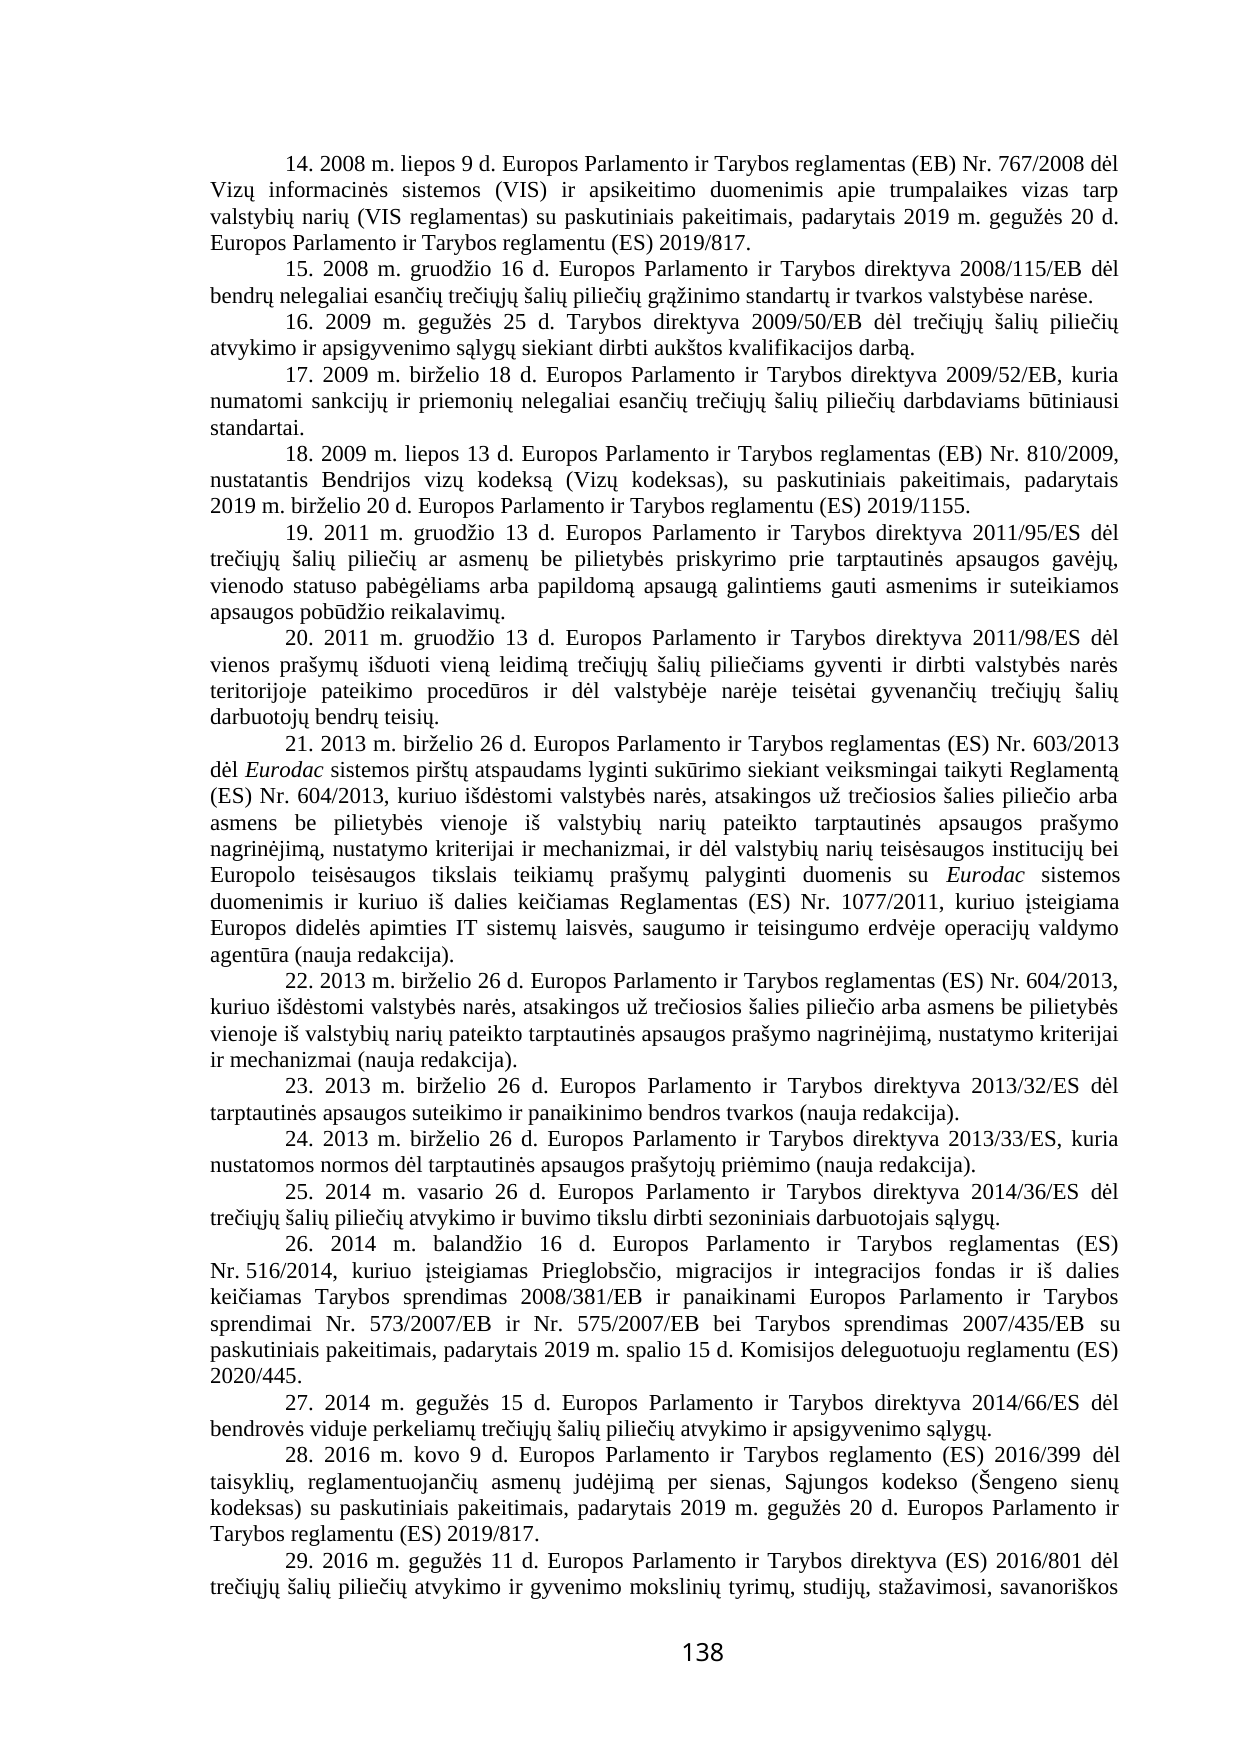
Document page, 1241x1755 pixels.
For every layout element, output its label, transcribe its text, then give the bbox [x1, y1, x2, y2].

text 28. 2016 m. kovo 9 d. Europos Parlamento ir Tarybos reglamento (ES) 2016/399 dėl taisyklių, reglamentuojančių asmenų judėjimą per sienas, Sąjungos kodekso (Šengeno sienų kodeksas) su paskutiniais pakeitimais, padarytais 2019 m. gegužės 20 d. Europos Parlamento ir Tarybos reglamentu (ES) 2019/817. [210, 1441, 1120, 1547]
text 20. 2011 m. gruodžio 13 d. Europos Parlamento ir Tarybos direktyva 2011/98/ES dėl vienos prašymų išduoti vieną leidimą trečiųjų šalių piliečiams gyventi ir dirbti valstybės narės teritorijoje pateikimo procedūros ir dėl valstybėje narėje teisėtai gyvenančių trečiųjų šalių darbuotojų bendrų teisių. [210, 624, 1120, 730]
text 15. 2008 m. gruodžio 16 d. Europos Parlamento ir Tarybos direktyva 2008/115/EB dėl bendrų nelegaliai esančių trečiųjų šalių piliečių grąžinimo standartų ir tvarkos valstybėse narėse. [210, 255, 1120, 308]
text 22. 2013 m. birželio 26 d. Europos Parlamento ir Tarybos reglamentas (ES) Nr. 604/2013, kuriuo išdėstomi valstybės narės, atsakingos už trečiosios šalies piliečio arba asmens be pilietybės vienoje iš valstybių narių pateikto tarptautinės apsaugos prašymo nagrinėjimą, nustatymo kriterijai ir mechanizmai (nauja redakcija). [210, 967, 1120, 1072]
text 27. 2014 m. gegužės 15 d. Europos Parlamento ir Tarybos direktyva 2014/66/ES dėl bendrovės viduje perkeliamų trečiųjų šalių piliečių atvykimo ir apsigyvenimo sąlygų. [210, 1389, 1120, 1441]
text 19. 2011 m. gruodžio 13 d. Europos Parlamento ir Tarybos direktyva 2011/95/ES dėl trečiųjų šalių piliečių ar asmenų be pilietybės priskyrimo prie tarptautinės apsaugos gavėjų, vienodo statuso pabėgėliams arba papildomą apsaugą galintiems gauti asmenims ir suteikiamos apsaugos pobūdžio reikalavimų. [210, 519, 1120, 624]
text 18. 2009 m. liepos 13 d. Europos Parlamento ir Tarybos reglamentas (EB) Nr. 810/2009, nustatantis Bendrijos vizų kodeksą (Vizų kodeksas), su paskutiniais pakeitimais, padarytais 2019 m. birželio 20 d. Europos Parlamento ir Tarybos reglamentu (ES) 2019/1155. [210, 440, 1120, 519]
text 16. 2009 m. gegužės 25 d. Tarybos direktyva 2009/50/EB dėl trečiųjų šalių piliečių atvykimo ir apsigyvenimo sąlygų siekiant dirbti aukštos kvalifikacijos darbą. [210, 308, 1120, 361]
text 14. 2008 m. liepos 9 d. Europos Parlamento ir Tarybos reglamentas (EB) Nr. 767/2008 dėl Vizų informacinės sistemos (VIS) ir apsikeitimo duomenimis apie trumpalaikes vizas tarp valstybių narių (VIS reglamentas) su paskutiniais pakeitimais, padarytais 2019 m. gegužės 20 d. Europos Parlamento ir Tarybos reglamentu (ES) 2019/817. [210, 150, 1120, 255]
text 21. 2013 m. birželio 26 d. Europos Parlamento ir Tarybos reglamentas (ES) Nr. 603/2013 dėl Eurodac sistemos pirštų atspaudams lyginti sukūrimo siekiant veiksmingai taikyti Reglamentą (ES) Nr. 604/2013, kuriuo išdėstomi valstybės narės, atsakingos už trečiosios šalies piliečio arba asmens be pilietybės vienoje iš valstybių narių pateikto tarptautinės apsaugos prašymo nagrinėjimą, nustatymo kriterijai ir mechanizmai, ir dėl valstybių narių teisėsaugos institucijų bei Europolo teisėsaugos tikslais teikiamų prašymų palyginti duomenis su Eurodac sistemos duomenimis ir kuriuo iš dalies keičiamas Reglamentas (ES) Nr. 1077/2011, kuriuo įsteigiama Europos didelės apimties IT sistemų laisvės, saugumo ir teisingumo erdvėje operacijų valdymo agentūra (nauja redakcija). [210, 730, 1120, 967]
text 24. 2013 m. birželio 26 d. Europos Parlamento ir Tarybos direktyva 2013/33/ES, kuria nustatomos normos dėl tarptautinės apsaugos prašytojų priėmimo (nauja redakcija). [210, 1125, 1120, 1178]
text 29. 2016 m. gegužės 11 d. Europos Parlamento ir Tarybos direktyva (ES) 2016/801 dėl trečiųjų šalių piliečių atvykimo ir gyvenimo mokslinių tyrimų, studijų, stažavimosi, savanoriškos [210, 1547, 1120, 1599]
text 25. 2014 m. vasario 26 d. Europos Parlamento ir Tarybos direktyva 2014/36/ES dėl trečiųjų šalių piliečių atvykimo ir buvimo tikslu dirbti sezoniniais darbuotojais sąlygų. [210, 1178, 1120, 1231]
text 26. 2014 m. balandžio 16 d. Europos Parlamento ir Tarybos reglamentas (ES) Nr. 516/2014, kuriuo įsteigiamas Prieglobsčio, migracijos ir integracijos fondas ir iš dalies keičiamas Tarybos sprendimas 2008/381/EB ir panaikinami Europos Parlamento ir Tarybos sprendimai Nr. 573/2007/EB ir Nr. 575/2007/EB bei Tarybos sprendimas 2007/435/EB su paskutiniais pakeitimais, padarytais 2019 m. spalio 15 d. Komisijos deleguotuoju reglamentu (ES) 2020/445. [210, 1231, 1120, 1389]
text 17. 2009 m. birželio 18 d. Europos Parlamento ir Tarybos direktyva 2009/52/EB, kuria numatomi sankcijų ir priemonių nelegaliai esančių trečiųjų šalių piliečių darbdaviams būtiniausi standartai. [210, 361, 1120, 440]
text 23. 2013 m. birželio 26 d. Europos Parlamento ir Tarybos direktyva 2013/32/ES dėl tarptautinės apsaugos suteikimo ir panaikinimo bendros tvarkos (nauja redakcija). [210, 1072, 1120, 1125]
